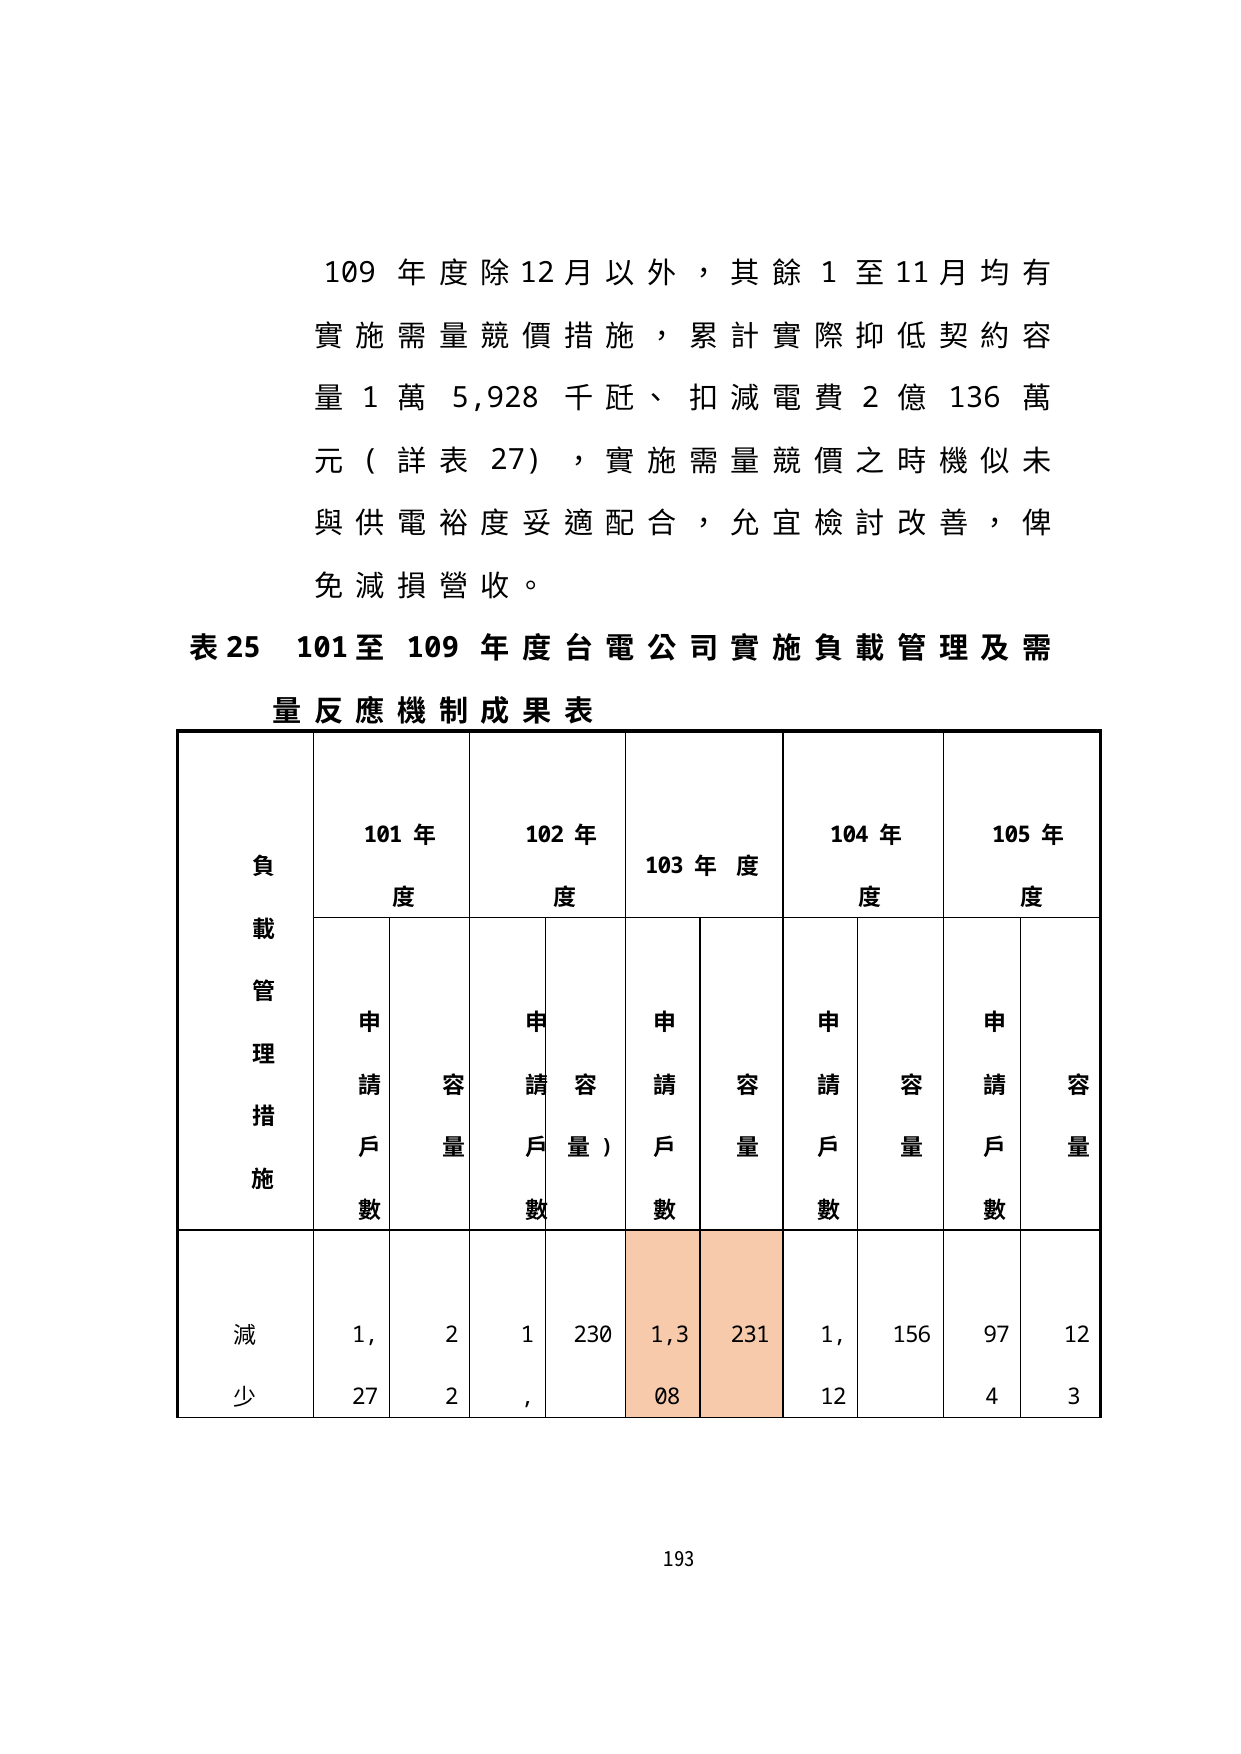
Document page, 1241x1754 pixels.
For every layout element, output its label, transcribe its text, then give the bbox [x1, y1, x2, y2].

table_cell 申請戶數 [314, 918, 389, 1229]
table_header 101年度 [314, 733, 469, 917]
table_cell 容量 [858, 918, 943, 1229]
table_cell 容量 [701, 918, 782, 1229]
table_header 104年度 [784, 733, 943, 917]
table_cell 申請戶數 [944, 918, 1020, 1229]
table_cell 申請戶數 [626, 918, 699, 1229]
table_cell 容量 [1021, 918, 1099, 1229]
table_cell 減少 [179, 1231, 313, 1417]
table_cell 156 [858, 1231, 943, 1417]
table_cell 230 [546, 1231, 625, 1417]
table_cell 容量) [546, 918, 625, 1229]
table_header 103年度 [626, 733, 782, 917]
table_cell 231 [701, 1231, 782, 1417]
text 109年度除12月以外，其餘1至11月均有實施需量競價措施，累計實際抑低契約容量1萬5,928千瓩、扣減電費2億136萬元(詳表27)，實施需量競價之時機似未與供電裕度妥適配合，允宜檢討改善，俾免減損營收。 [271, 229, 1058, 604]
table_cell 1,27 [314, 1231, 389, 1417]
table_header 負載管理措施 [179, 733, 313, 1229]
table_cell 22 [390, 1231, 469, 1417]
table_cell 申請戶數 [470, 918, 545, 1229]
table_header 102年度 [470, 733, 625, 917]
table_cell 申請戶數 [784, 918, 857, 1229]
table_cell 123 [1021, 1231, 1099, 1417]
text 表25 101至109年度台電公司實施負載管理及需量反應機制成果表 [165, 604, 1058, 729]
table_cell 1,12 [784, 1231, 857, 1417]
table_cell 974 [944, 1231, 1020, 1417]
table_cell 1,308 [626, 1231, 699, 1417]
table_cell 容量 [390, 918, 469, 1229]
table_cell 1, [470, 1231, 545, 1417]
table_header 105年度 [944, 733, 1099, 917]
